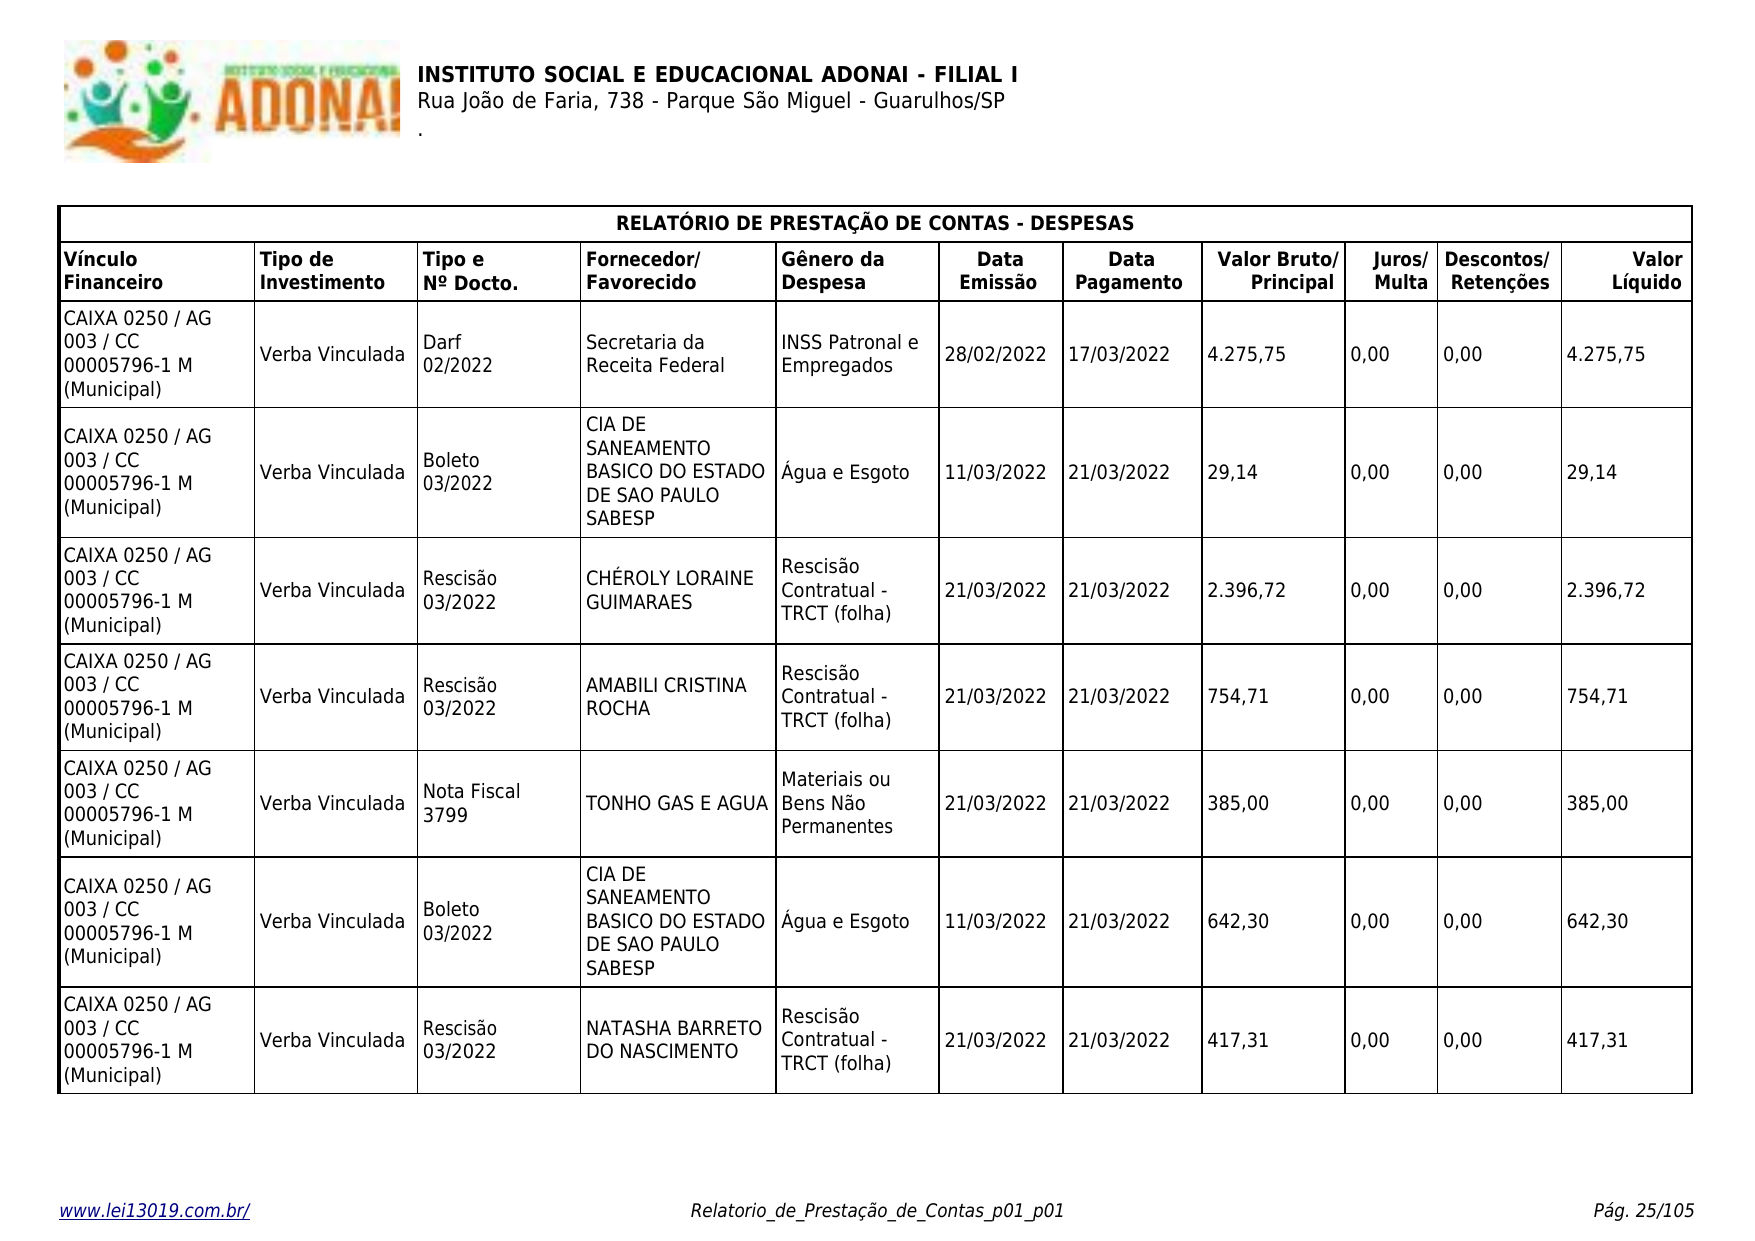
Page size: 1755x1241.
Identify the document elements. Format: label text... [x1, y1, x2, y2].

table_cell 29,14 [1203, 408, 1344, 537]
table_cell 21/03/2022 [940, 538, 1062, 643]
table_cell CAIXA 0250 / AG 003 / CC 00005796-1 M (Municipal) [61, 302, 254, 407]
table_cell CIA DE SANEAMENTO BASICO DO ESTADO DE SAO PAULO SABESP [581, 408, 775, 537]
table_cell Valor Líquido [1562, 243, 1691, 300]
table_cell 21/03/2022 [1064, 858, 1201, 986]
table_cell CAIXA 0250 / AG 003 / CC 00005796-1 M (Municipal) [61, 538, 254, 643]
table_cell 0,00 [1438, 751, 1561, 856]
table_cell 642,30 [1562, 858, 1691, 986]
table_cell Gênero da Despesa [777, 243, 938, 300]
table_cell Rescisão 03/2022 [418, 645, 580, 749]
table_cell 417,31 [1562, 988, 1691, 1093]
table_cell 0,00 [1438, 988, 1561, 1093]
table_cell 0,00 [1346, 538, 1437, 643]
table_cell 0,00 [1438, 302, 1561, 407]
table_cell CAIXA 0250 / AG 003 / CC 00005796-1 M (Municipal) [61, 858, 254, 986]
table_cell Rescisão 03/2022 [418, 538, 580, 643]
table_cell 11/03/2022 [940, 858, 1062, 986]
table_cell Data Emissão [940, 243, 1062, 300]
table_cell 4.275,75 [1203, 302, 1344, 407]
table_cell AMABILI CRISTINA ROCHA [581, 645, 775, 749]
table_cell 754,71 [1562, 645, 1691, 749]
table_cell 385,00 [1562, 751, 1691, 856]
table_cell 0,00 [1438, 645, 1561, 749]
table_cell Tipo e Nº Docto. [418, 243, 580, 300]
table_cell Descontos/ Retenções [1438, 243, 1561, 300]
table_cell 21/03/2022 [1064, 751, 1201, 856]
table_cell 28/02/2022 [940, 302, 1062, 407]
table_cell Data Pagamento [1064, 243, 1201, 300]
table_cell Vínculo Financeiro [61, 243, 254, 300]
table_cell 21/03/2022 [1064, 408, 1201, 537]
table_cell 385,00 [1203, 751, 1344, 856]
table_cell Verba Vinculada [255, 988, 417, 1093]
table_cell 0,00 [1346, 408, 1437, 537]
table_cell 2.396,72 [1562, 538, 1691, 643]
table_cell Nota Fiscal 3799 [418, 751, 580, 856]
table_cell 29,14 [1562, 408, 1691, 537]
table_cell Rescisão Contratual - TRCT (folha) [777, 538, 938, 643]
table_cell Verba Vinculada [255, 645, 417, 749]
table_cell CHÉROLY LORAINE GUIMARAES [581, 538, 775, 643]
table_cell 417,31 [1203, 988, 1344, 1093]
table_cell Água e Esgoto [777, 858, 938, 986]
table_cell 17/03/2022 [1064, 302, 1201, 407]
table_cell CAIXA 0250 / AG 003 / CC 00005796-1 M (Municipal) [61, 645, 254, 749]
table_cell 754,71 [1203, 645, 1344, 749]
table_cell CAIXA 0250 / AG 003 / CC 00005796-1 M (Municipal) [61, 408, 254, 537]
table_cell 0,00 [1438, 858, 1561, 986]
table_cell 0,00 [1346, 645, 1437, 749]
table_cell Fornecedor/ Favorecido [581, 243, 775, 300]
table_cell Boleto 03/2022 [418, 408, 580, 537]
table_cell 0,00 [1438, 408, 1561, 537]
table_cell Secretaria da Receita Federal [581, 302, 775, 407]
table_cell 21/03/2022 [1064, 988, 1201, 1093]
table_cell 21/03/2022 [940, 645, 1062, 749]
table_cell TONHO GAS E AGUA [581, 751, 775, 856]
table_cell 0,00 [1346, 302, 1437, 407]
table_cell Juros/ Multa [1346, 243, 1437, 300]
table_cell Verba Vinculada [255, 302, 417, 407]
table_cell Verba Vinculada [255, 858, 417, 986]
table_cell Verba Vinculada [255, 408, 417, 537]
table_cell Valor Bruto/ Principal [1203, 243, 1344, 300]
table_cell Rescisão Contratual - TRCT (folha) [777, 988, 938, 1093]
table_cell CAIXA 0250 / AG 003 / CC 00005796-1 M (Municipal) [61, 751, 254, 856]
table_cell CAIXA 0250 / AG 003 / CC 00005796-1 M (Municipal) [61, 988, 254, 1093]
table_header RELATÓRIO DE PRESTAÇÃO DE CONTAS - DESPESAS [61, 207, 1691, 241]
table_cell Verba Vinculada [255, 751, 417, 856]
table_cell 0,00 [1438, 538, 1561, 643]
table_cell Rescisão Contratual - TRCT (folha) [777, 645, 938, 749]
table_cell CIA DE SANEAMENTO BASICO DO ESTADO DE SAO PAULO SABESP [581, 858, 775, 986]
table_cell NATASHA BARRETO DO NASCIMENTO [581, 988, 775, 1093]
table_cell 0,00 [1346, 858, 1437, 986]
table_cell 0,00 [1346, 988, 1437, 1093]
table_cell Rescisão 03/2022 [418, 988, 580, 1093]
table_cell 21/03/2022 [940, 751, 1062, 856]
table_cell 21/03/2022 [940, 988, 1062, 1093]
table_cell Verba Vinculada [255, 538, 417, 643]
table_cell INSS Patronal e Empregados [777, 302, 938, 407]
table_cell Materiais ou Bens Não Permanentes [777, 751, 938, 856]
table_cell Darf 02/2022 [418, 302, 580, 407]
table_cell 11/03/2022 [940, 408, 1062, 537]
table_cell 0,00 [1346, 751, 1437, 856]
table_cell Água e Esgoto [777, 408, 938, 537]
table_cell 21/03/2022 [1064, 538, 1201, 643]
table_cell 642,30 [1203, 858, 1344, 986]
table_cell 4.275,75 [1562, 302, 1691, 407]
table_cell 2.396,72 [1203, 538, 1344, 643]
table_cell Tipo de Investimento [255, 243, 417, 300]
table_cell Boleto 03/2022 [418, 858, 580, 986]
table_cell 21/03/2022 [1064, 645, 1201, 749]
